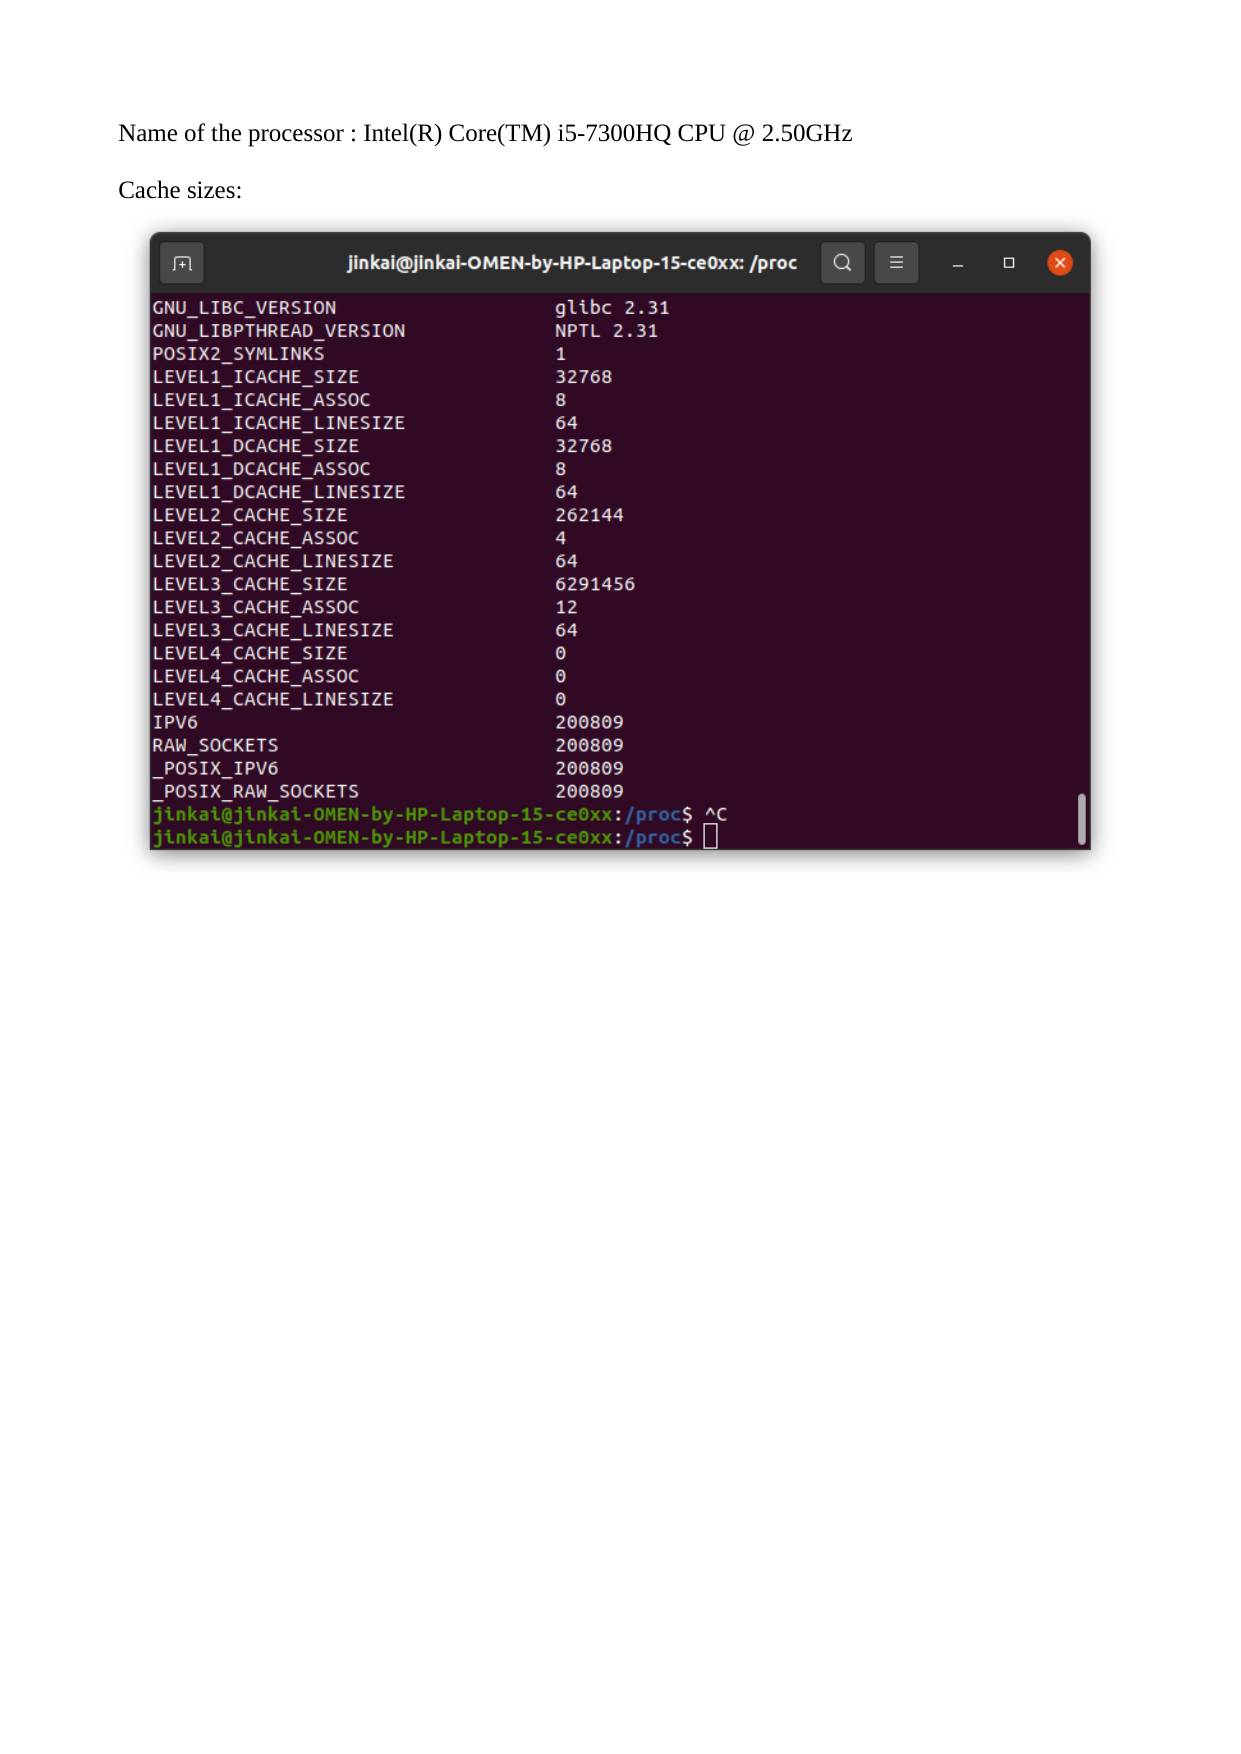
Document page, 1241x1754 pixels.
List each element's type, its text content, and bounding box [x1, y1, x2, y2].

text Cache sizes: [118, 176, 1122, 204]
picture [118, 204, 1123, 886]
text Name of the processor : Intel(R) Core(TM) i5-7300HQ CPU @ 2.50GHz [118, 118, 1122, 147]
